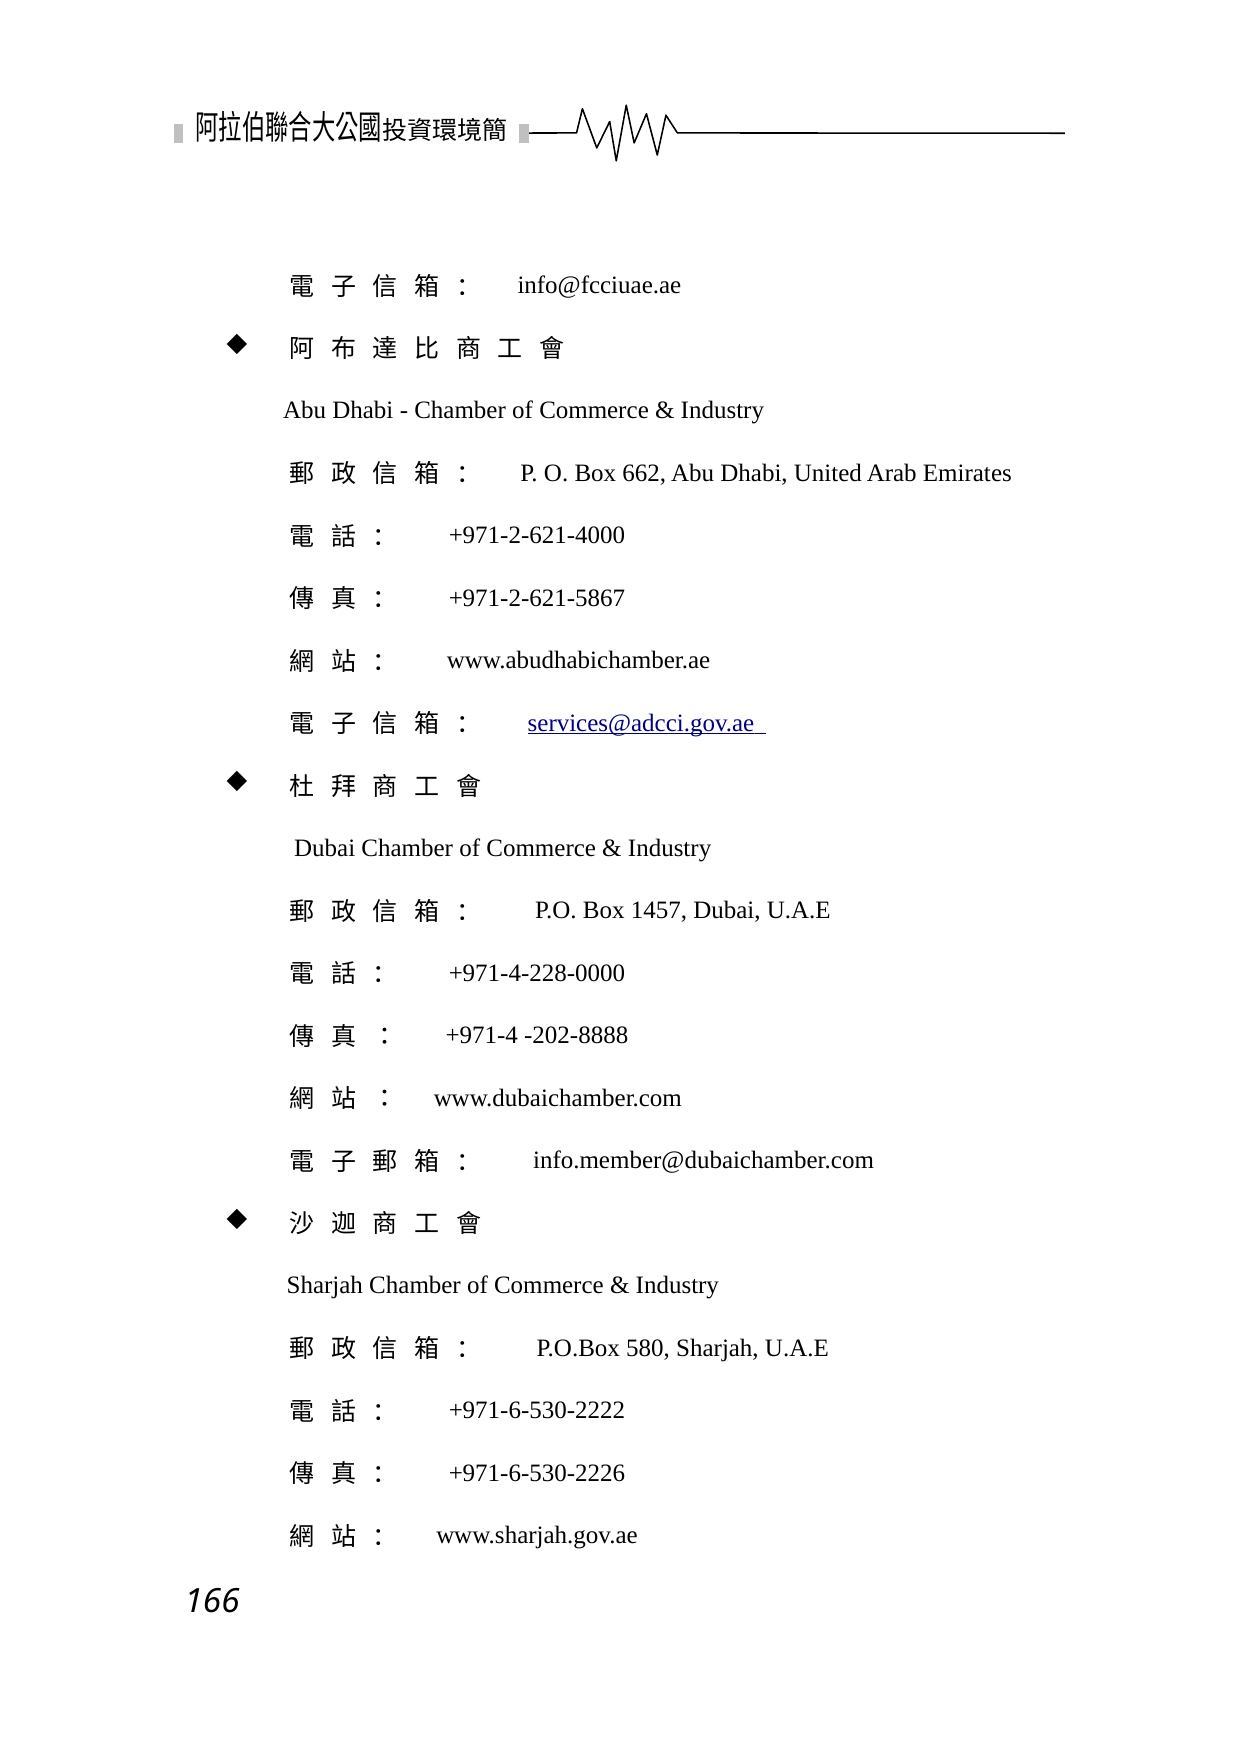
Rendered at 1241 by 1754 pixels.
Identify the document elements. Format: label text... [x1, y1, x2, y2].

text Dubai Chamber of Commerce & Industry [207, 805, 1058, 868]
text  阿布達比商工會 [207, 305, 1058, 368]
text 電子郵箱：info.member@dubaichamber.com [207, 1118, 1058, 1180]
text 電子信箱：services@adcci.gov.ae [207, 680, 1058, 743]
text 網站：www.dubaichamber.com [207, 1055, 1058, 1118]
text  杜拜商工會 [207, 743, 1058, 805]
text 傳真：+971-6-530-2226 [207, 1430, 1058, 1493]
text 郵政信箱：P.O.Box 580, Sharjah, U.A.E [207, 1305, 1058, 1368]
text 電子信箱：info@fcciuae.ae [207, 243, 1058, 305]
text 傳真：+971-4 -202-8888 [207, 993, 1058, 1055]
text 傳真：+971-2-621-5867 [207, 555, 1058, 618]
text Abu Dhabi - Chamber of Commerce & Industry [207, 368, 1058, 430]
text 網站：www.abudhabichamber.ae [207, 618, 1058, 680]
text 電話：+971-4-228-0000 [207, 930, 1058, 993]
text 網站：www.sharjah.gov.ae [207, 1493, 1058, 1555]
text 電話：+971-6-530-2222 [207, 1368, 1058, 1430]
text  沙迦商工會 [207, 1180, 1058, 1243]
text 電話：+971-2-621-4000 [207, 493, 1058, 555]
text 郵政信箱：P.O. Box 1457, Dubai, U.A.E [207, 868, 1058, 930]
text 郵政信箱：P. O. Box 662, Abu Dhabi, United Arab Emirates [207, 430, 1058, 493]
text Sharjah Chamber of Commerce & Industry [207, 1243, 1058, 1305]
